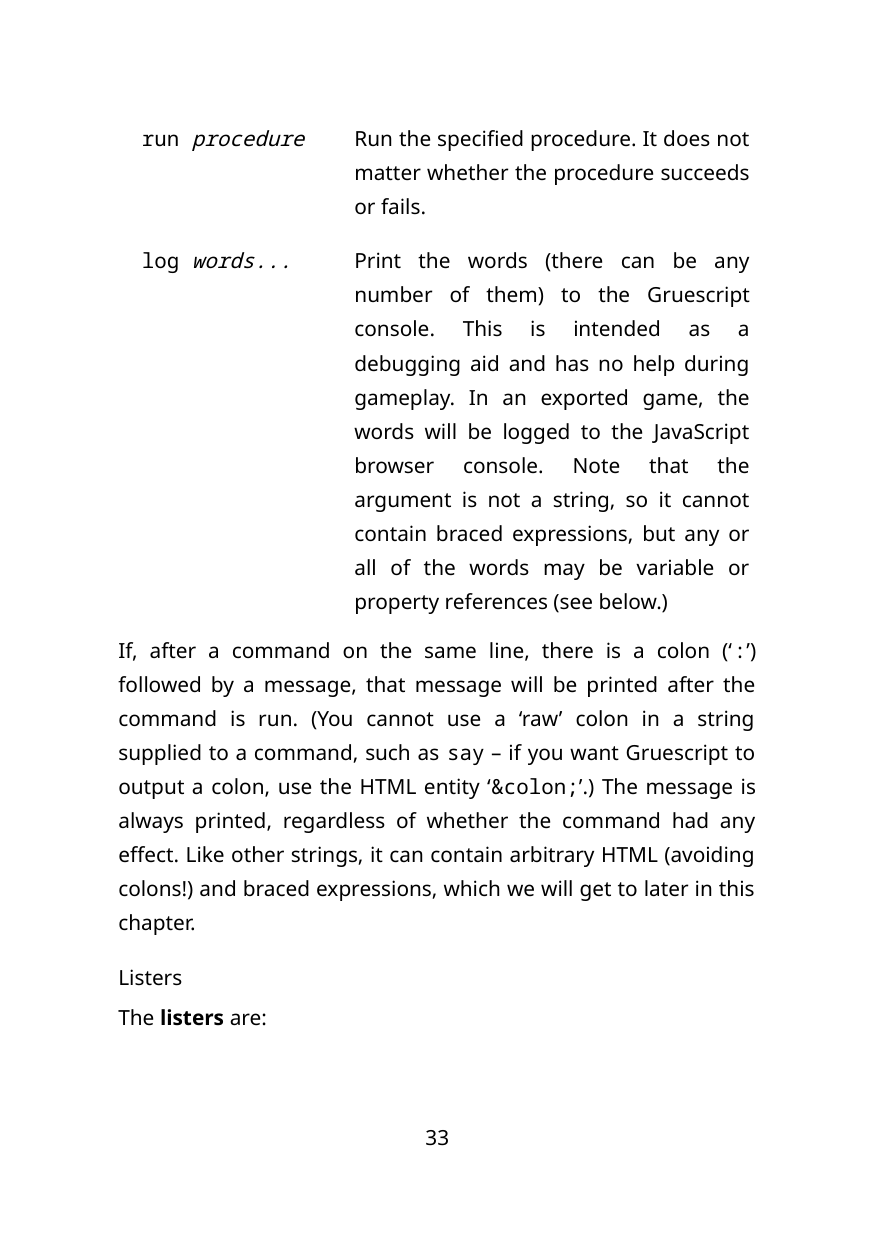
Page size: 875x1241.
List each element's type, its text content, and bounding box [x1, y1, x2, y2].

table_cell run procedure [118, 118, 348, 241]
text If, after a command on the same line, there is a colon (‘:’) followed by a message, that message will be printed after the command is run. (You cannot use a ‘raw’ colon in a string supplied to a command, such as say – if you want Gruescript to output a colon, use the HTML entity ‘&colon;’.) The message is always printed, regardless of whether the command had any effect. Like other strings, it can contain arbitrary HTML (avoiding colons!) and braced expressions, which we will get to later in this chapter. [118, 636, 756, 937]
subtitle Listers [118, 963, 756, 991]
table_cell log words... [118, 241, 348, 636]
table_cell Print the words (there can be any number of them) to the Gruescript console. This is intended as a debugging aid and has no help during gameplay. In an exported game, the words will be logged to the JavaScript browser console. Note that the argument is not a string, so it cannot contain braced expressions, but any or all of the words may be variable or property references (see below.) [348, 241, 756, 636]
table_cell Run the specified procedure. It does not matter whether the procedure succeeds or fails. [348, 118, 756, 241]
text The listers are: [118, 1003, 756, 1032]
